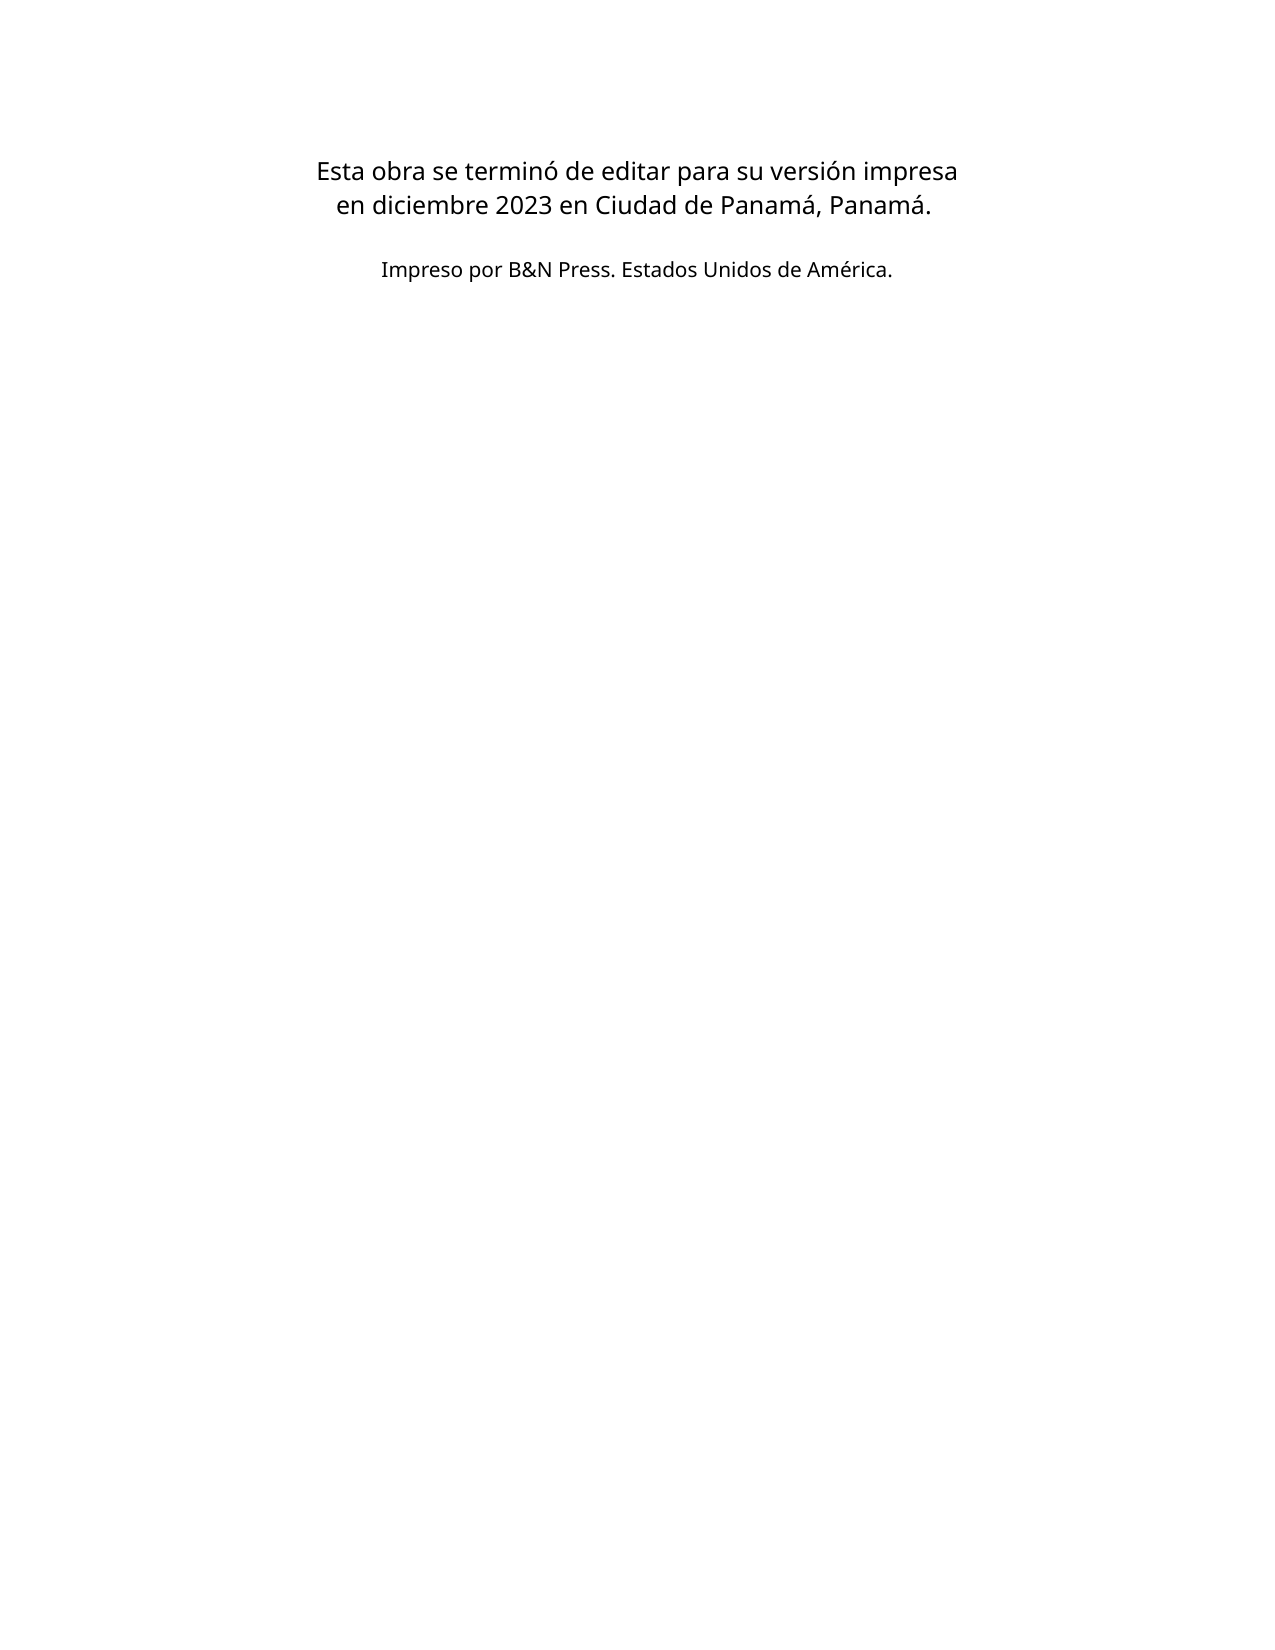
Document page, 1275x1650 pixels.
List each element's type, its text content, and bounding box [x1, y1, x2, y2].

table_header [148, 148, 256, 1487]
table_header [1018, 148, 1127, 1487]
table_header Esta obra se terminó de editar para su versión impresa en diciembre 2023 en Ciudad de Panamá, Panamá. Impreso por B&N Press. Estados Unidos de América. [256, 148, 1018, 1487]
